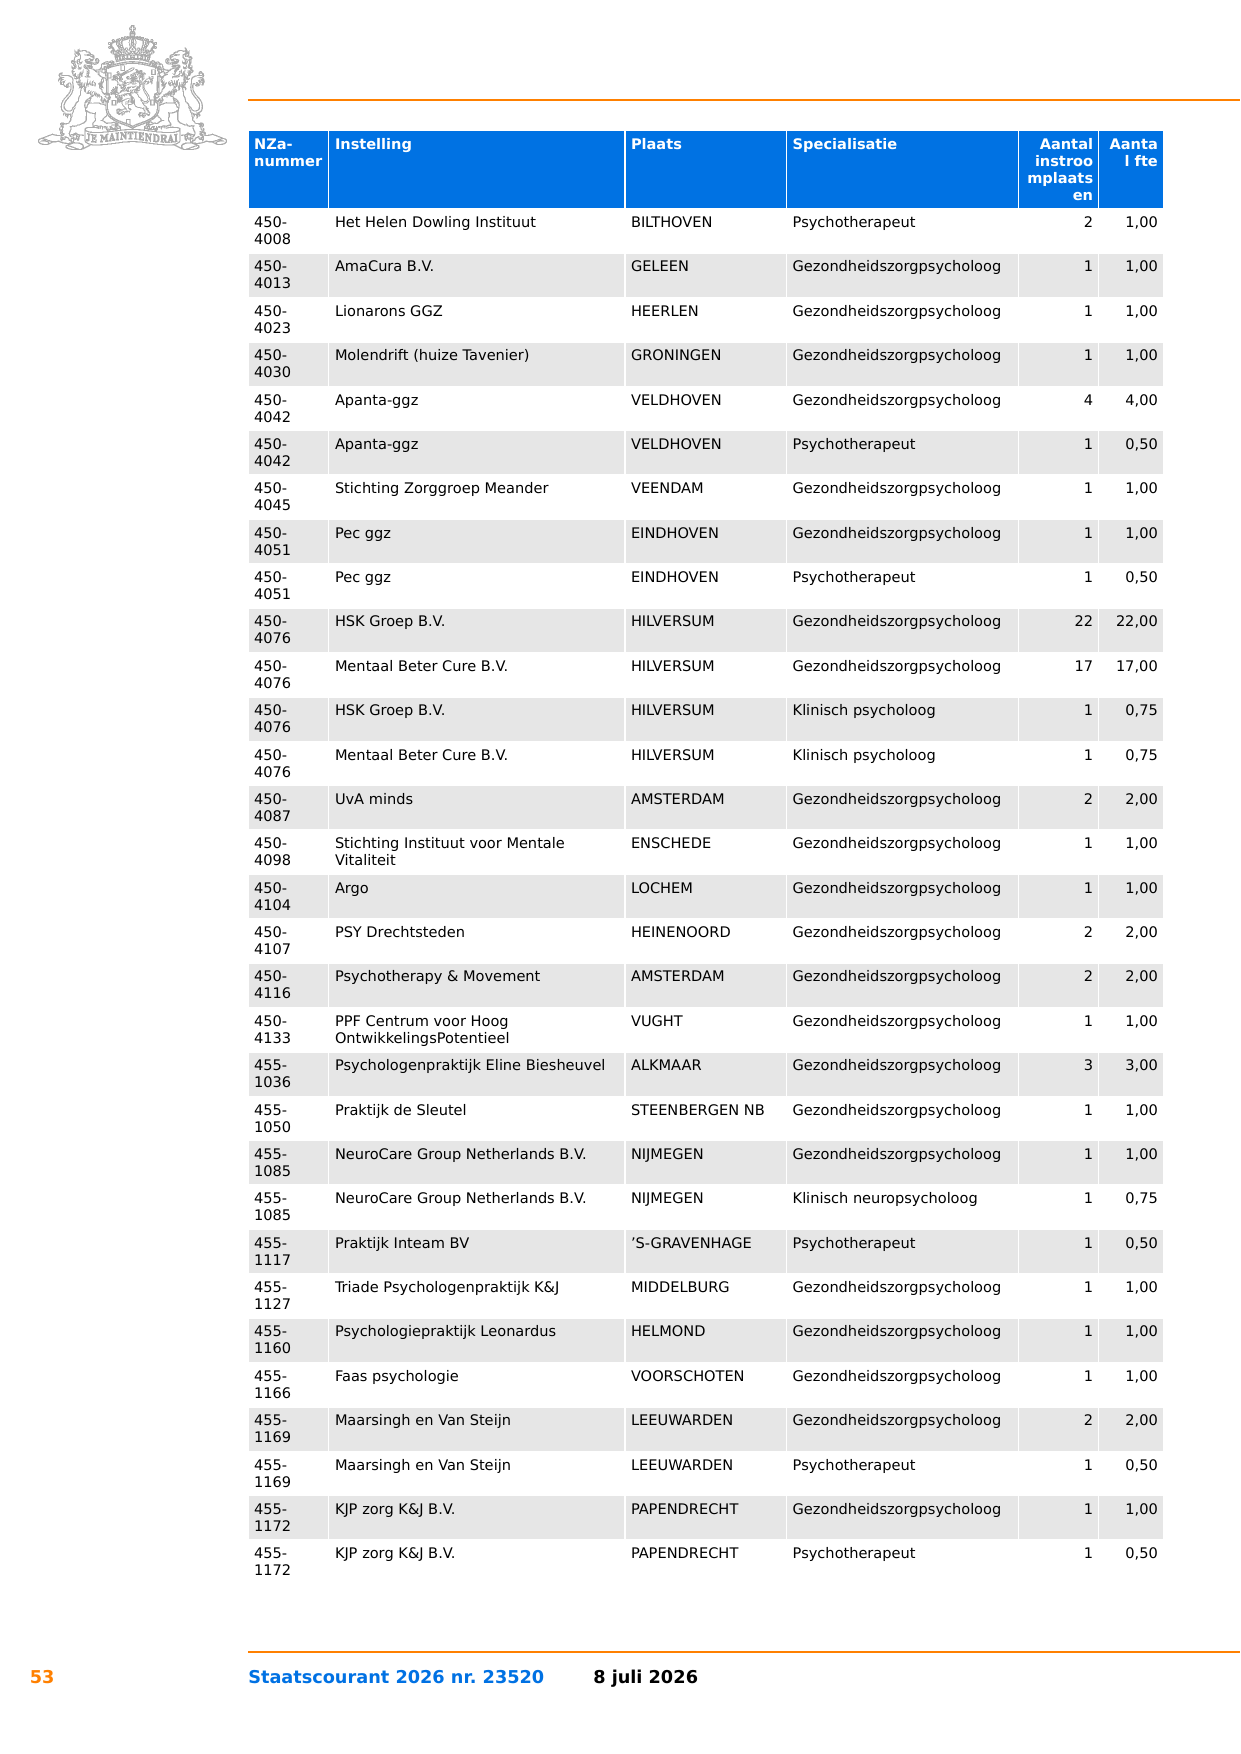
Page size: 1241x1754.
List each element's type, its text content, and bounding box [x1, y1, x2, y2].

table_cell 0,50 [1099, 1541, 1163, 1584]
table_cell Gezondheidszorgpsycholoog [787, 1496, 1018, 1539]
table_cell 1 [1019, 476, 1098, 519]
table_cell Gezondheidszorgpsycholoog [787, 964, 1018, 1007]
table_cell Psychologenpraktijk Eline Biesheuvel [329, 1053, 624, 1096]
table_cell NeuroCare Group Netherlands B.V. [329, 1186, 624, 1229]
table_cell HEERLEN [626, 298, 786, 341]
table_cell Apanta-ggz [329, 387, 624, 430]
table_cell 1 [1019, 1274, 1098, 1318]
table_cell 1 [1019, 1186, 1098, 1229]
table_cell 22,00 [1099, 609, 1163, 652]
table_cell HILVERSUM [626, 698, 786, 741]
table_cell Gezondheidszorgpsycholoog [787, 1141, 1018, 1184]
table_cell GRONINGEN [626, 343, 786, 386]
table_cell HEINENOORD [626, 919, 786, 963]
table_cell 455-1127 [249, 1274, 328, 1318]
table_cell 450-4042 [249, 387, 328, 430]
table_cell Gezondheidszorgpsycholoog [787, 1097, 1018, 1140]
table_cell Maarsingh en Van Steijn [329, 1452, 624, 1495]
table_cell EINDHOVEN [626, 520, 786, 563]
table_cell KJP zorg K&J B.V. [329, 1496, 624, 1539]
table_cell HELMOND [626, 1319, 786, 1362]
table_cell 1 [1019, 831, 1098, 874]
table_cell 2 [1019, 1408, 1098, 1451]
table_cell 1,00 [1099, 1274, 1163, 1318]
table_cell Psychotherapeut [787, 1541, 1018, 1584]
table_cell Gezondheidszorgpsycholoog [787, 1008, 1018, 1051]
table_header Aantal instroomplaatsen [1019, 131, 1098, 208]
table_cell 455-1160 [249, 1319, 328, 1362]
table_cell AMSTERDAM [626, 964, 786, 1007]
table_cell Stichting Zorggroep Meander [329, 476, 624, 519]
table_cell 450-4008 [249, 209, 328, 253]
table_cell Pec ggz [329, 564, 624, 608]
table_cell Molendrift (huize Tavenier) [329, 343, 624, 386]
table_cell Gezondheidszorgpsycholoog [787, 298, 1018, 341]
table_cell 0,50 [1099, 431, 1163, 474]
table_header Aantal fte [1099, 131, 1163, 208]
table_cell 1 [1019, 1097, 1098, 1140]
table_cell NIJMEGEN [626, 1186, 786, 1229]
table_cell Mentaal Beter Cure B.V. [329, 742, 624, 785]
table_cell 1,00 [1099, 1363, 1163, 1406]
table_cell 0,50 [1099, 1230, 1163, 1273]
table_cell Gezondheidszorgpsycholoog [787, 1053, 1018, 1096]
table_cell 0,75 [1099, 742, 1163, 785]
picture [38, 25, 227, 150]
table_cell Psychotherapeut [787, 431, 1018, 474]
table_cell 2 [1019, 786, 1098, 829]
table_cell 1 [1019, 343, 1098, 386]
table_cell Klinisch psycholoog [787, 698, 1018, 741]
table_cell 455-1169 [249, 1452, 328, 1495]
table_cell 450-4076 [249, 653, 328, 696]
table_cell VELDHOVEN [626, 431, 786, 474]
table_cell 1,00 [1099, 1319, 1163, 1362]
table_cell HSK Groep B.V. [329, 698, 624, 741]
table_cell 2 [1019, 964, 1098, 1007]
table_cell Gezondheidszorgpsycholoog [787, 831, 1018, 874]
table_cell 450-4051 [249, 520, 328, 563]
table_cell 1,00 [1099, 520, 1163, 563]
table_cell Gezondheidszorgpsycholoog [787, 1319, 1018, 1362]
table_cell Gezondheidszorgpsycholoog [787, 919, 1018, 963]
table_cell 1,00 [1099, 831, 1163, 874]
table_cell AmaCura B.V. [329, 254, 624, 297]
table_cell HILVERSUM [626, 742, 786, 785]
table_cell 1,00 [1099, 1141, 1163, 1184]
table_cell VOORSCHOTEN [626, 1363, 786, 1406]
table_cell AMSTERDAM [626, 786, 786, 829]
table_cell 0,50 [1099, 1452, 1163, 1495]
table_cell HSK Groep B.V. [329, 609, 624, 652]
table_cell BILTHOVEN [626, 209, 786, 253]
table_cell Gezondheidszorgpsycholoog [787, 786, 1018, 829]
table_cell 0,75 [1099, 698, 1163, 741]
table_cell Psychotherapeut [787, 1452, 1018, 1495]
table_cell 1,00 [1099, 298, 1163, 341]
table_cell 455-1036 [249, 1053, 328, 1096]
table_header NZa-nummer [249, 131, 328, 208]
table_cell 2,00 [1099, 1408, 1163, 1451]
table_cell LEEUWARDEN [626, 1408, 786, 1451]
table_cell 1,00 [1099, 1008, 1163, 1051]
table_cell Pec ggz [329, 520, 624, 563]
table_cell 17,00 [1099, 653, 1163, 696]
table_cell 450-4087 [249, 786, 328, 829]
table_cell Praktijk Inteam BV [329, 1230, 624, 1273]
table_cell 450-4076 [249, 609, 328, 652]
table_cell Lionarons GGZ [329, 298, 624, 341]
table_cell PAPENDRECHT [626, 1541, 786, 1584]
table_cell 1 [1019, 1319, 1098, 1362]
table_cell Gezondheidszorgpsycholoog [787, 1408, 1018, 1451]
table_cell Gezondheidszorgpsycholoog [787, 1274, 1018, 1318]
table_cell Gezondheidszorgpsycholoog [787, 609, 1018, 652]
table_cell 455-1085 [249, 1186, 328, 1229]
table_cell Gezondheidszorgpsycholoog [787, 875, 1018, 918]
table_cell 455-1050 [249, 1097, 328, 1140]
table_header Instelling [329, 131, 624, 208]
table_cell 1,00 [1099, 875, 1163, 918]
table_cell 1,00 [1099, 476, 1163, 519]
table_cell STEENBERGEN NB [626, 1097, 786, 1140]
table_cell LOCHEM [626, 875, 786, 918]
table_cell 455-1085 [249, 1141, 328, 1184]
table_cell Psychotherapy & Movement [329, 964, 624, 1007]
table_cell UvA minds [329, 786, 624, 829]
table_cell Psychotherapeut [787, 1230, 1018, 1273]
table_cell Klinisch neuropsycholoog [787, 1186, 1018, 1229]
table_cell 1,00 [1099, 1097, 1163, 1140]
table_cell Klinisch psycholoog [787, 742, 1018, 785]
table_cell 3 [1019, 1053, 1098, 1096]
table_cell VUGHT [626, 1008, 786, 1051]
table_cell Mentaal Beter Cure B.V. [329, 653, 624, 696]
table_cell 455-1172 [249, 1496, 328, 1539]
table_cell 1,00 [1099, 209, 1163, 253]
table_cell 2 [1019, 209, 1098, 253]
table_cell Psychotherapeut [787, 564, 1018, 608]
table_cell 1 [1019, 698, 1098, 741]
table_cell 450-4013 [249, 254, 328, 297]
table_cell HILVERSUM [626, 653, 786, 696]
table_cell 2,00 [1099, 919, 1163, 963]
table_cell HILVERSUM [626, 609, 786, 652]
table_cell PAPENDRECHT [626, 1496, 786, 1539]
table_cell 450-4098 [249, 831, 328, 874]
table_cell 1 [1019, 1452, 1098, 1495]
table_cell 455-1172 [249, 1541, 328, 1584]
table_cell 455-1117 [249, 1230, 328, 1273]
table_cell 450-4045 [249, 476, 328, 519]
table_cell 2,00 [1099, 964, 1163, 1007]
table_cell Psychologiepraktijk Leonardus [329, 1319, 624, 1362]
table_cell 450-4104 [249, 875, 328, 918]
table_cell 2,00 [1099, 786, 1163, 829]
table_cell 17 [1019, 653, 1098, 696]
table_cell Triade Psychologenpraktijk K&J [329, 1274, 624, 1318]
table_cell 0,50 [1099, 564, 1163, 608]
table_cell 22 [1019, 609, 1098, 652]
table_cell 450-4107 [249, 919, 328, 963]
table_cell Gezondheidszorgpsycholoog [787, 254, 1018, 297]
table_cell 450-4042 [249, 431, 328, 474]
table_cell 1 [1019, 1008, 1098, 1051]
table_cell Het Helen Dowling Instituut [329, 209, 624, 253]
table_cell 1,00 [1099, 343, 1163, 386]
table_cell Stichting Instituut voor Mentale Vitaliteit [329, 831, 624, 874]
table_cell Apanta-ggz [329, 431, 624, 474]
table_cell Maarsingh en Van Steijn [329, 1408, 624, 1451]
table_cell Gezondheidszorgpsycholoog [787, 343, 1018, 386]
table_cell 1 [1019, 1496, 1098, 1539]
table_cell 450-4023 [249, 298, 328, 341]
table_cell GELEEN [626, 254, 786, 297]
table_cell VELDHOVEN [626, 387, 786, 430]
table_cell 0,75 [1099, 1186, 1163, 1229]
table_header Specialisatie [787, 131, 1018, 208]
table_cell Gezondheidszorgpsycholoog [787, 1363, 1018, 1406]
table_cell PSY Drechtsteden [329, 919, 624, 963]
table_cell 1 [1019, 1541, 1098, 1584]
table_cell Gezondheidszorgpsycholoog [787, 520, 1018, 563]
table_cell PPF Centrum voor Hoog OntwikkelingsPotentieel [329, 1008, 624, 1051]
table_cell Gezondheidszorgpsycholoog [787, 387, 1018, 430]
table_cell 4 [1019, 387, 1098, 430]
table_cell ENSCHEDE [626, 831, 786, 874]
table_cell EINDHOVEN [626, 564, 786, 608]
table_cell 3,00 [1099, 1053, 1163, 1096]
table_cell 455-1169 [249, 1408, 328, 1451]
table_cell 450-4051 [249, 564, 328, 608]
table_cell 1 [1019, 1230, 1098, 1273]
table_cell 1 [1019, 742, 1098, 785]
table_cell Praktijk de Sleutel [329, 1097, 624, 1140]
table_cell Faas psychologie [329, 1363, 624, 1406]
table_cell 2 [1019, 919, 1098, 963]
table_cell 1 [1019, 1363, 1098, 1406]
table_cell 4,00 [1099, 387, 1163, 430]
table_cell 1 [1019, 564, 1098, 608]
table_cell 1 [1019, 254, 1098, 297]
table_cell 1 [1019, 875, 1098, 918]
table_cell Gezondheidszorgpsycholoog [787, 653, 1018, 696]
table_cell 450-4030 [249, 343, 328, 386]
table_cell 1 [1019, 520, 1098, 563]
table_cell VEENDAM [626, 476, 786, 519]
table_cell ALKMAAR [626, 1053, 786, 1096]
table_cell 1 [1019, 298, 1098, 341]
table_cell 450-4076 [249, 742, 328, 785]
table_cell 455-1166 [249, 1363, 328, 1406]
table_cell Psychotherapeut [787, 209, 1018, 253]
table_cell KJP zorg K&J B.V. [329, 1541, 624, 1584]
table_cell 450-4116 [249, 964, 328, 1007]
table_cell NIJMEGEN [626, 1141, 786, 1184]
table_cell 1 [1019, 431, 1098, 474]
table_cell Gezondheidszorgpsycholoog [787, 476, 1018, 519]
table_cell 450-4076 [249, 698, 328, 741]
table_cell ’S-GRAVENHAGE [626, 1230, 786, 1273]
table_cell MIDDELBURG [626, 1274, 786, 1318]
table_cell LEEUWARDEN [626, 1452, 786, 1495]
table_cell 1,00 [1099, 254, 1163, 297]
table_cell NeuroCare Group Netherlands B.V. [329, 1141, 624, 1184]
table_cell 1,00 [1099, 1496, 1163, 1539]
table_cell 1 [1019, 1141, 1098, 1184]
table_cell Argo [329, 875, 624, 918]
table_cell 450-4133 [249, 1008, 328, 1051]
table_header Plaats [626, 131, 786, 208]
